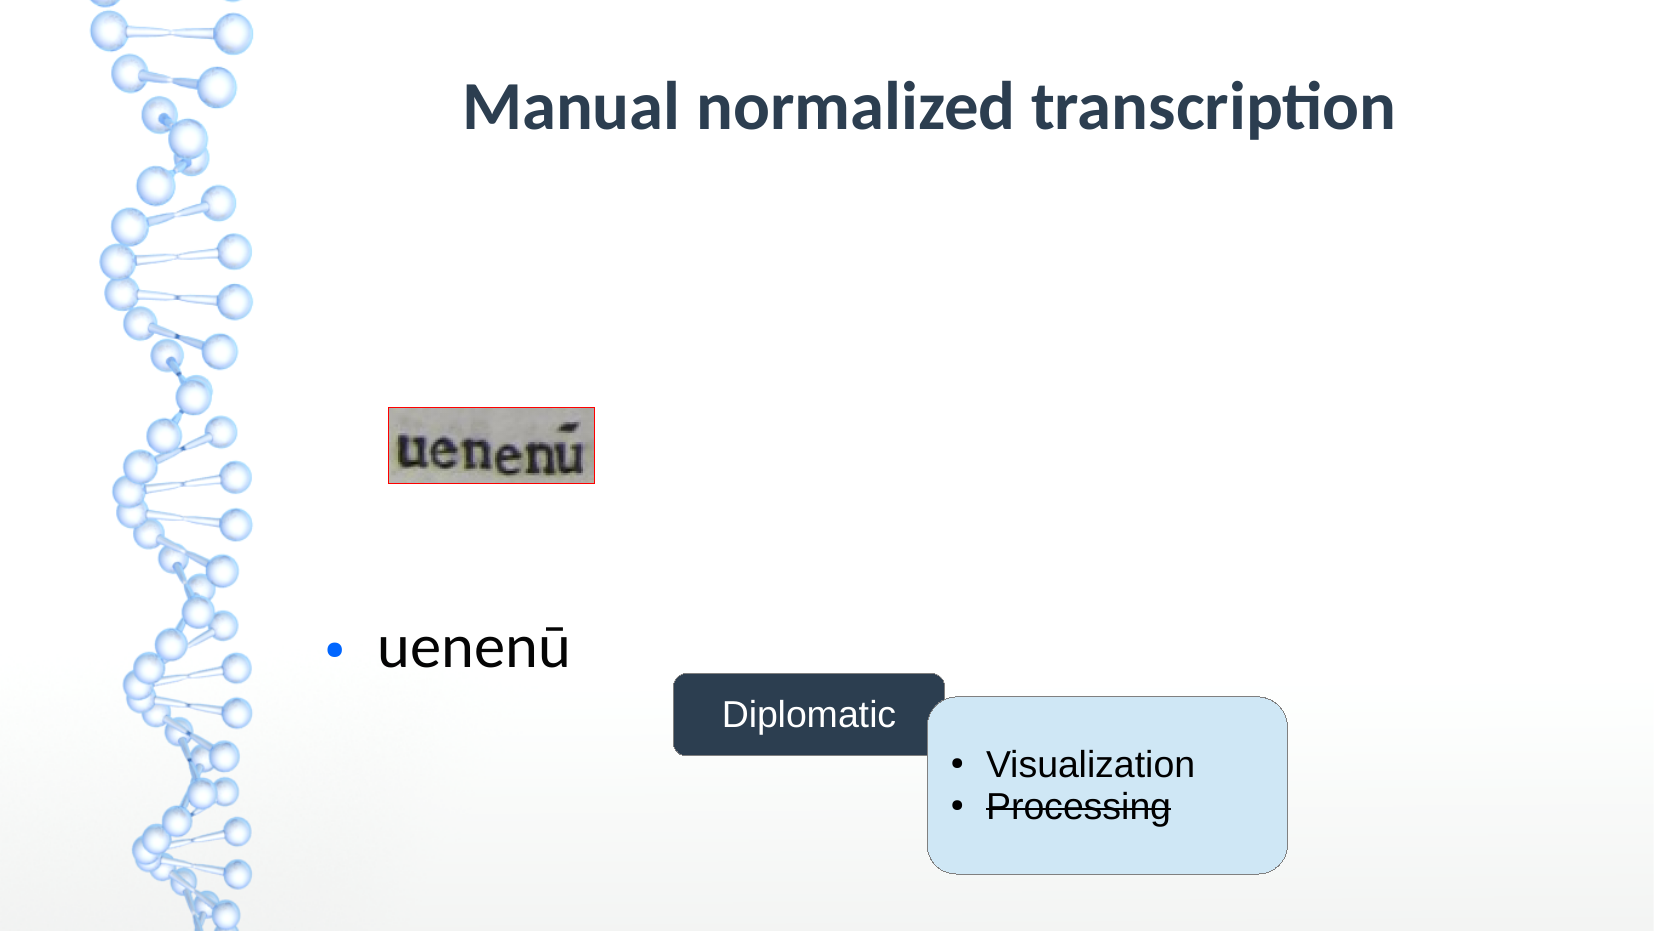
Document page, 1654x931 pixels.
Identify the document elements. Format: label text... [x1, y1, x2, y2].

title Manual normalized transcription [265, 35, 1595, 189]
picture [0, 0, 1654, 931]
text_box Visualization Processing [927, 696, 1288, 875]
list uenenū [307, 620, 626, 703]
text_box Diplomatic [673, 673, 945, 756]
